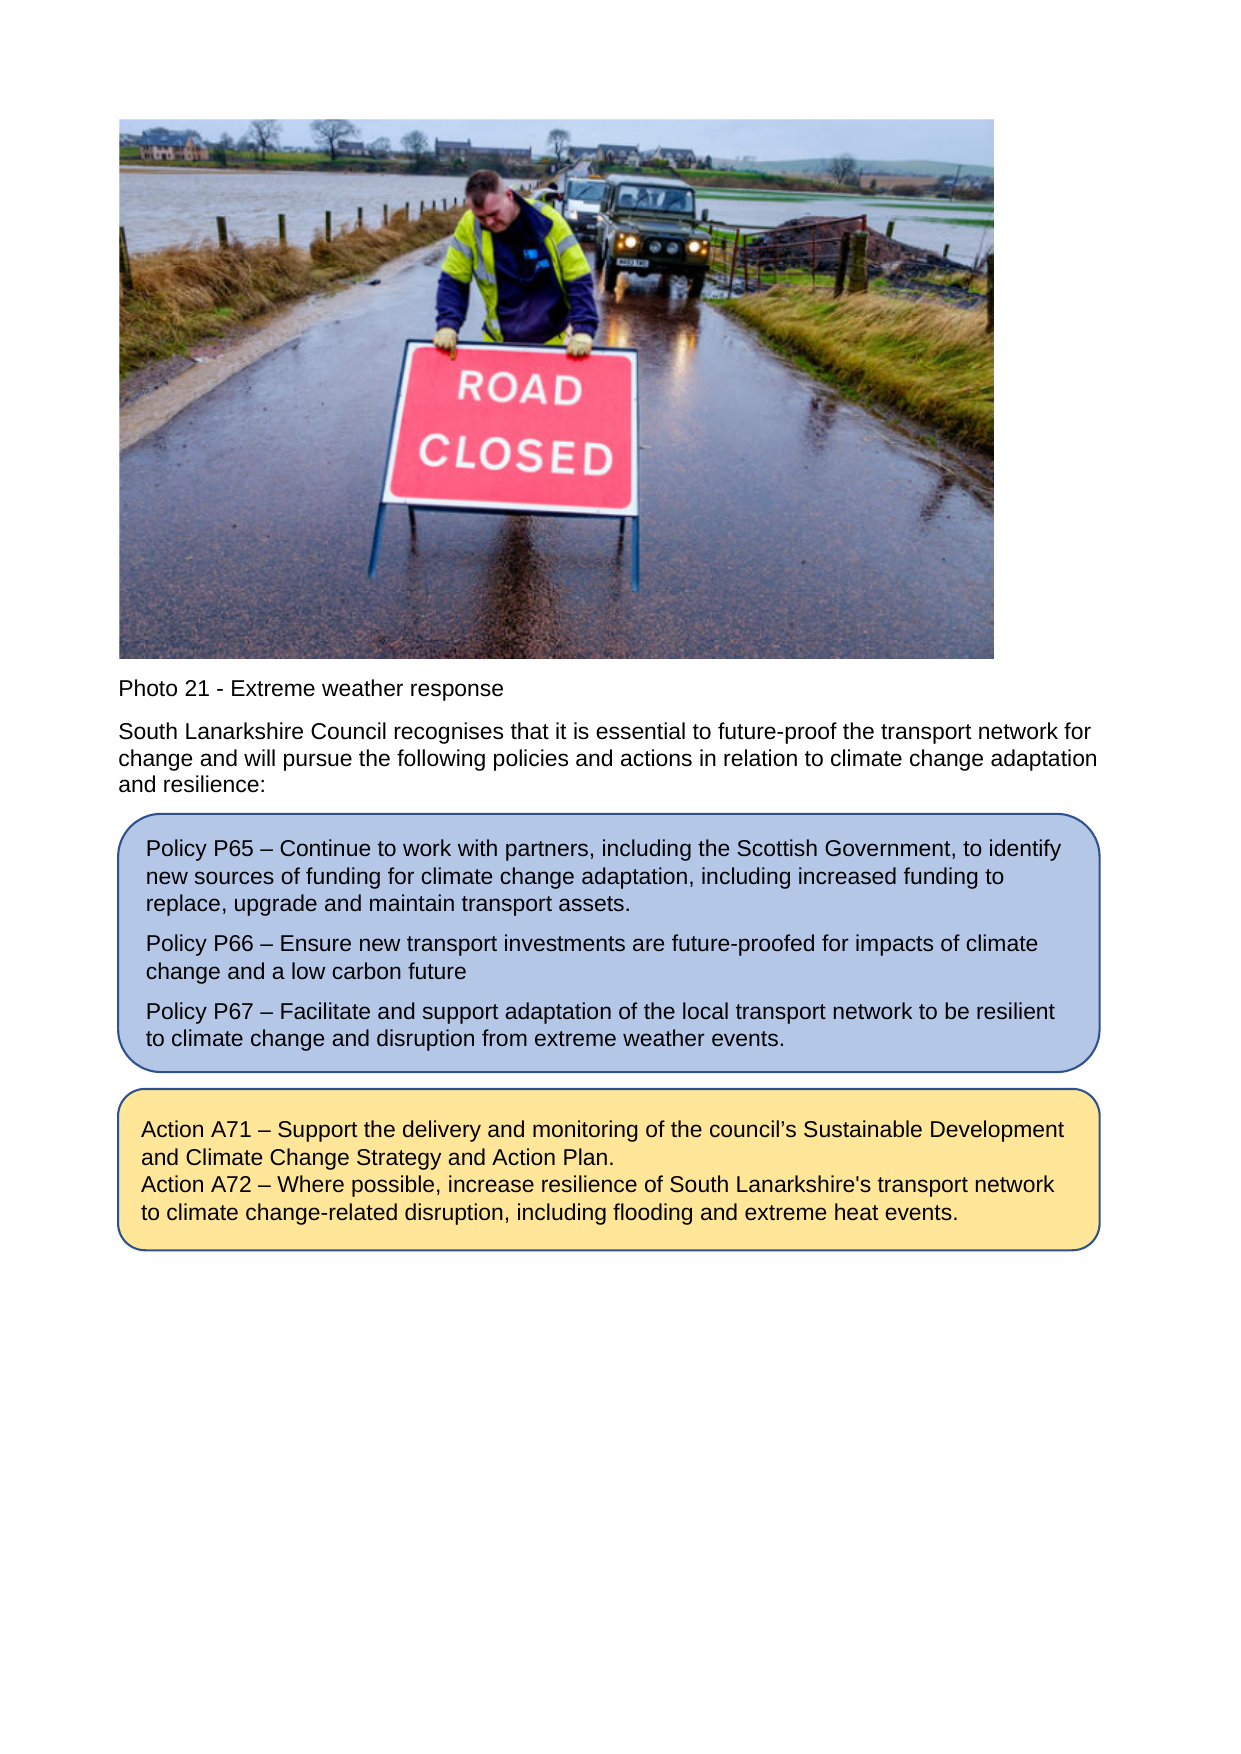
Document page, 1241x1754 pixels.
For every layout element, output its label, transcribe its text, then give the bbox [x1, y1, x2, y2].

text Photo 21 - Extreme weather response [118, 675, 1122, 702]
text South Lanarkshire Council recognises that it is essential to future-proof the transport network for change and will pursue the following policies and actions in relation to climate change adaptation and resilience: [118, 718, 1122, 797]
